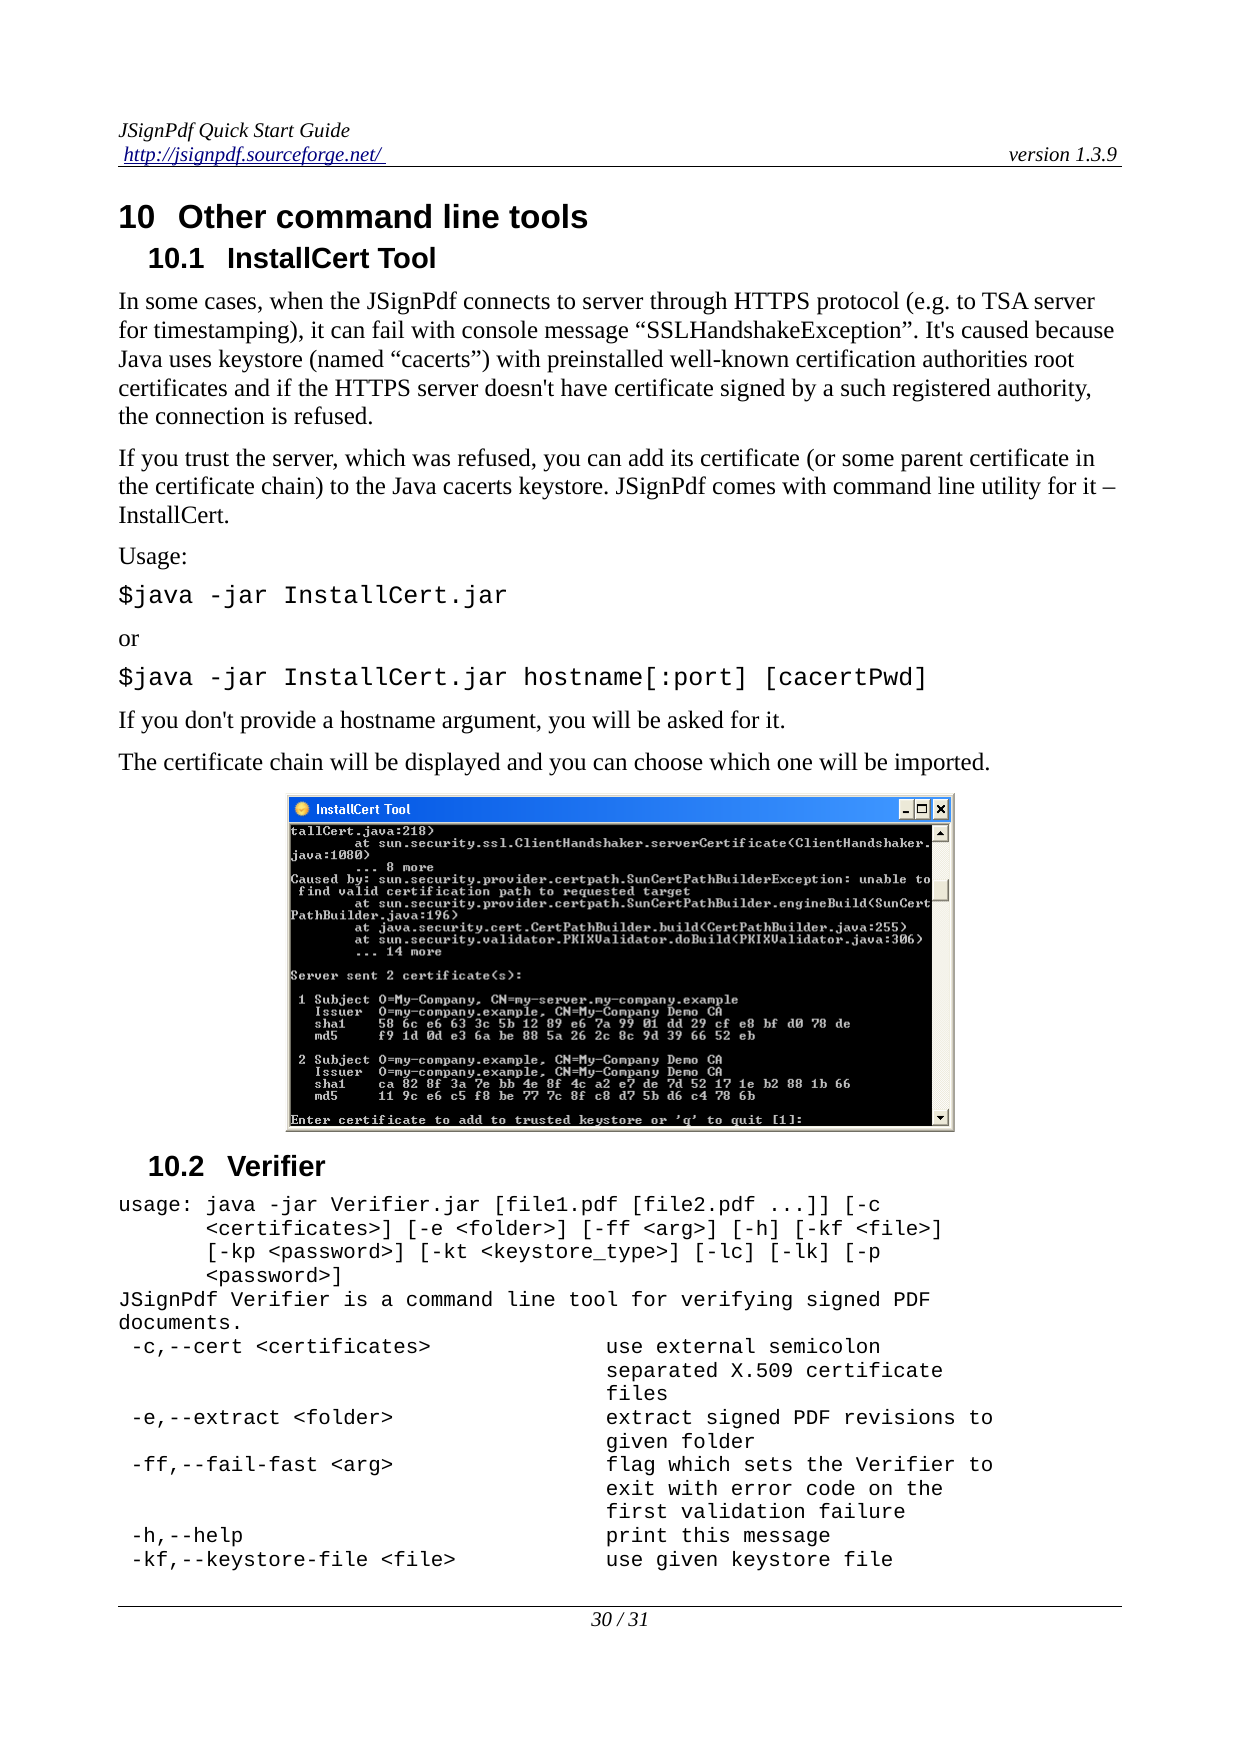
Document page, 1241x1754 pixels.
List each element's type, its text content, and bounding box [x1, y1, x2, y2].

text The certificate chain will be displayed and you can choose which one will be imported. [118, 747, 1122, 776]
text given folder [118, 1431, 1122, 1454]
text <password>] [118, 1265, 1122, 1289]
text [-kp <password>] [-kt <keystore_type>] [-lc] [-lk] [-p [118, 1241, 1122, 1265]
text -h,--help print this message [118, 1525, 1122, 1549]
text -e,--extract <folder> extract signed PDF revisions to [118, 1407, 1122, 1431]
picture [285, 793, 955, 1132]
text files [118, 1383, 1122, 1407]
text exit with error code on the [118, 1478, 1122, 1502]
text If you trust the server, which was refused, you can add its certificate (or some parent certificate in the certificate chain) to the Java cacerts keystore. JSignPdf comes with command line utility for it – InstallCert. [118, 443, 1122, 529]
subtitle Other command line tools [118, 197, 1122, 235]
text or [118, 623, 1122, 652]
text Usage: [118, 541, 1122, 570]
text $java -jar InstallCert.jar [118, 583, 1122, 611]
text $java -jar InstallCert.jar hostname[:port] [cacertPwd] [118, 665, 1122, 693]
text In some cases, when the JSignPdf connects to server through HTTPS protocol (e.g. to TSA server for timestamping), it can fail with console message “SSLHandshakeException”. It's caused because Java uses keystore (named “cacerts”) with preinstalled well-known certification authorities root certificates and if the HTTPS server doesn't have certificate signed by a such registered authority, the connection is refused. [118, 286, 1122, 430]
text -c,--cert <certificates> use external semicolon [118, 1336, 1122, 1360]
text first validation failure [118, 1502, 1122, 1525]
text documents. [118, 1312, 1122, 1336]
text -kf,--keystore-file <file> use given keystore file [118, 1549, 1122, 1572]
text If you don't provide a hostname argument, you will be asked for it. [118, 706, 1122, 734]
text -ff,--fail-fast <arg> flag which sets the Verifier to [118, 1454, 1122, 1478]
text separated X.509 certificate [118, 1360, 1122, 1383]
text <certificates>] [-e <folder>] [-ff <arg>] [-h] [-kf <file>] [118, 1218, 1122, 1241]
subtitle InstallCert Tool [148, 241, 1116, 275]
text JSignPdf Verifier is a command line tool for verifying signed PDF [118, 1289, 1122, 1312]
subtitle Verifier [148, 1132, 1116, 1182]
text usage: java -jar Verifier.jar [file1.pdf [file2.pdf ...]] [-c [118, 1194, 1122, 1218]
